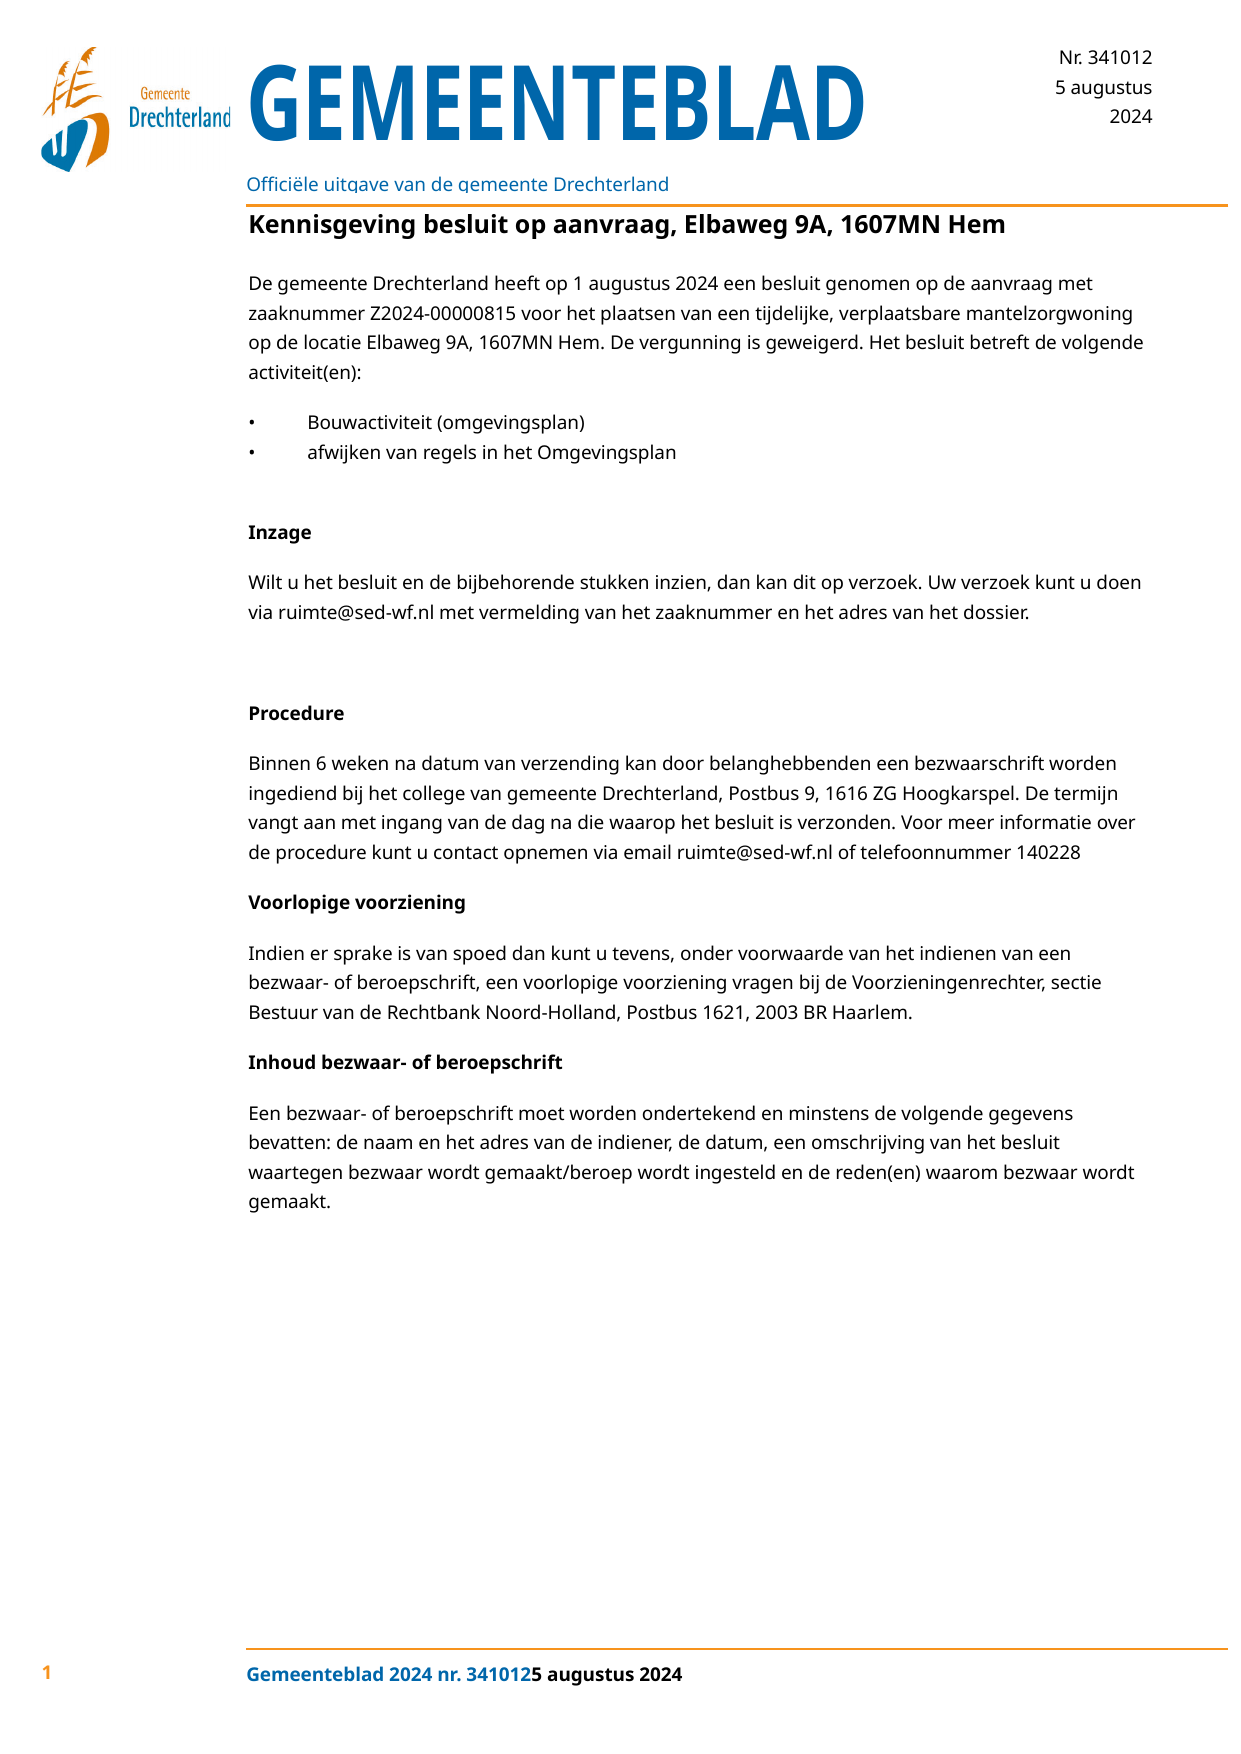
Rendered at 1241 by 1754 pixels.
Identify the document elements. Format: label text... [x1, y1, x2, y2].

text Inzage [248, 519, 1152, 545]
picture [226, 115, 231, 124]
list afwijken van regels in het Omgevingsplan [248, 439, 1152, 465]
picture [41, 158, 64, 172]
list Bouwactiviteit (omgevingsplan) [248, 409, 1152, 435]
text Inhoud bezwaar- of beroepschrift [248, 1049, 1152, 1075]
text Binnen 6 weken na datum van verzending kan door belanghebbenden een bezwaarschrift worden ingediend bij het college van gemeente Drechterland, Postbus 9, 1616 ZG Hoogkarspel. De termijn vangt aan met ingang van de dag na die waarop het besluit is verzonden. Voor meer informatie over de procedure kunt u contact opnemen via email ruimte@sed-wf.nl of telefoonnummer 140228 [248, 750, 1152, 865]
picture [41, 47, 231, 172]
text Voorlopige voorziening [248, 889, 1152, 915]
text Indien er sprake is van spoed dan kunt u tevens, onder voorwaarde van het indienen van een bezwaar- of beroepschrift, een voorlopige voorziening vragen bij de Voorzieningenrechter, sectie Bestuur van de Rechtbank Noord-Holland, Postbus 1621, 2003 BR Haarlem. [248, 940, 1152, 1025]
text Kennisgeving besluit op aanvraag, Elbaweg 9A, 1607MN Hem [248, 207, 1152, 241]
text Procedure [248, 700, 1152, 726]
text De gemeente Drechterland heeft op 1 augustus 2024 een besluit genomen op de aanvraag met zaaknummer Z2024-00000815 voor het plaatsen van een tijdelijke, verplaatsbare mantelzorgwoning op de locatie Elbaweg 9A, 1607MN Hem. De vergunning is geweigerd. Het besluit betreft de volgende activiteit(en): [248, 270, 1152, 385]
text Wilt u het besluit en de bijbehorende stukken inzien, dan kan dit op verzoek. Uw verzoek kunt u doen via ruimte@sed-wf.nl met vermelding van het zaaknummer en het adres van het dossier. [248, 569, 1152, 625]
text Een bezwaar- of beroepschrift moet worden ondertekend en minstens de volgende gegevens bevatten: de naam en het adres van de indiener, de datum, een omschrijving van het besluit waartegen bezwaar wordt gemaakt/beroep wordt ingesteld en de reden(en) waarom bezwaar wordt gemaakt. [248, 1100, 1152, 1214]
